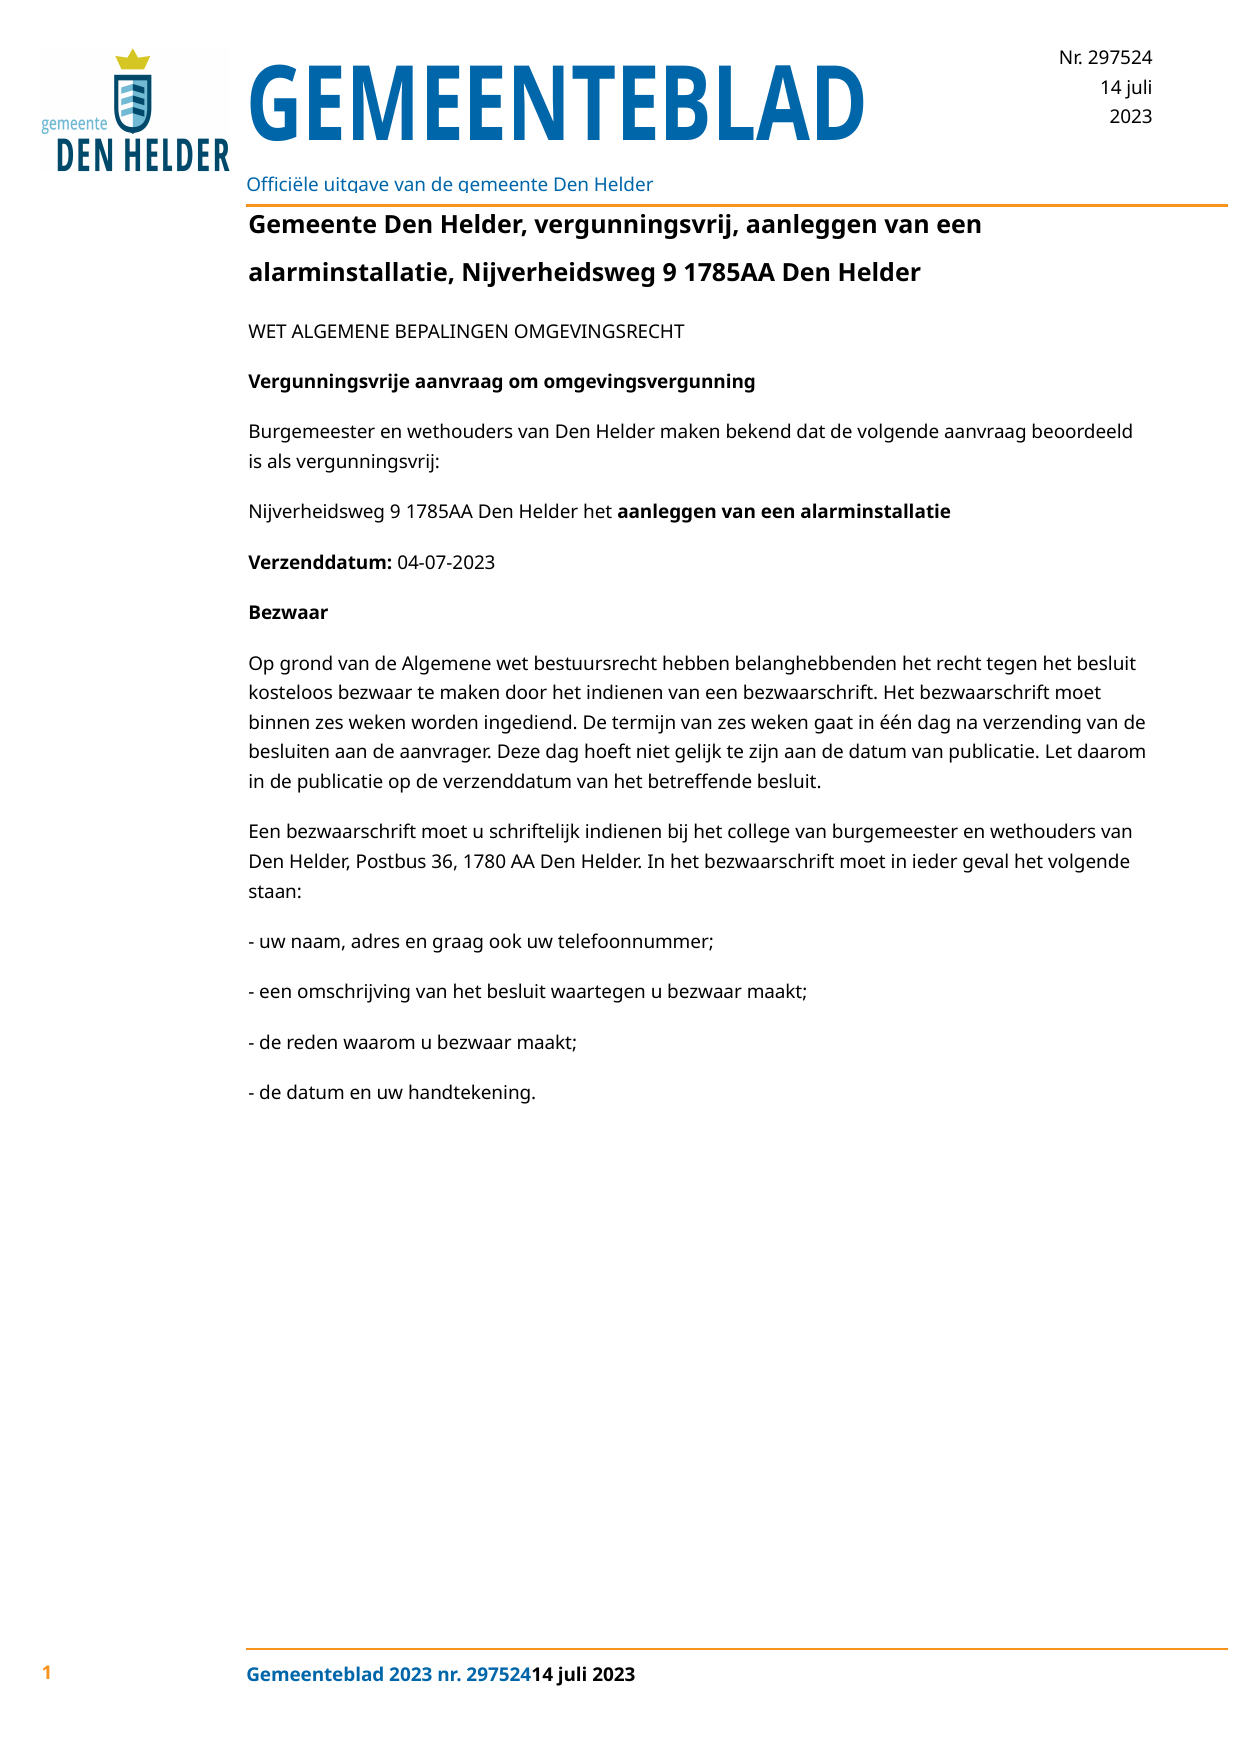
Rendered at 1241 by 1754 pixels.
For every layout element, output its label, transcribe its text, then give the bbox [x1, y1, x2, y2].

text Bezwaar [248, 599, 1152, 625]
text - een omschrijving van het besluit waartegen u bezwaar maakt; [248, 979, 1152, 1004]
text Op grond van de Algemene wet bestuursrecht hebben belanghebbenden het recht tegen het besluit kosteloos bezwaar te maken door het indienen van een bezwaarschrift. Het bezwaarschrift moet binnen zes weken worden ingediend. De termijn van zes weken gaat in één dag na verzending van de besluiten aan de aanvrager. Deze dag hoeft niet gelijk te zijn aan de datum van publicatie. Let daarom in de publicatie op de verzenddatum van het betreffende besluit. [248, 650, 1152, 794]
picture [182, 144, 187, 165]
text - uw naam, adres en graag ook uw telefoonnummer; [248, 928, 1152, 954]
text Burgemeester en wethouders van Den Helder maken bekend dat de volgende aanvraag beoordeeld is als vergunningsvrij: [248, 419, 1152, 474]
picture [220, 160, 224, 172]
picture [130, 157, 135, 172]
text Een bezwaarschrift moet u schriftelijk indienen bij het college van burgemeester en wethouders van Den Helder, Postbus 36, 1780 AA Den Helder. In het bezwaarschrift moet in ieder geval het volgende staan: [248, 819, 1152, 904]
picture [41, 47, 231, 172]
picture [63, 144, 68, 165]
text Verzenddatum: 04-07-2023 [248, 549, 1152, 575]
text Gemeente Den Helder, vergunningsvrij, aanleggen van een alarminstallatie, Nijverheidsweg 9 1785AA Den Helder [248, 207, 1152, 288]
text - de datum en uw handtekening. [248, 1079, 1152, 1105]
text Vergunningsvrije aanvraag om omgevingsvergunning [248, 368, 1152, 394]
text Nijverheidsweg 9 1785AA Den Helder het aanleggen van een alarminstallatie [248, 499, 1152, 524]
picture [100, 154, 106, 172]
text WET ALGEMENE BEPALINGEN OMGEVINGSRECHT [248, 318, 1152, 344]
text - de reden waarom u bezwaar maakt; [248, 1029, 1152, 1055]
